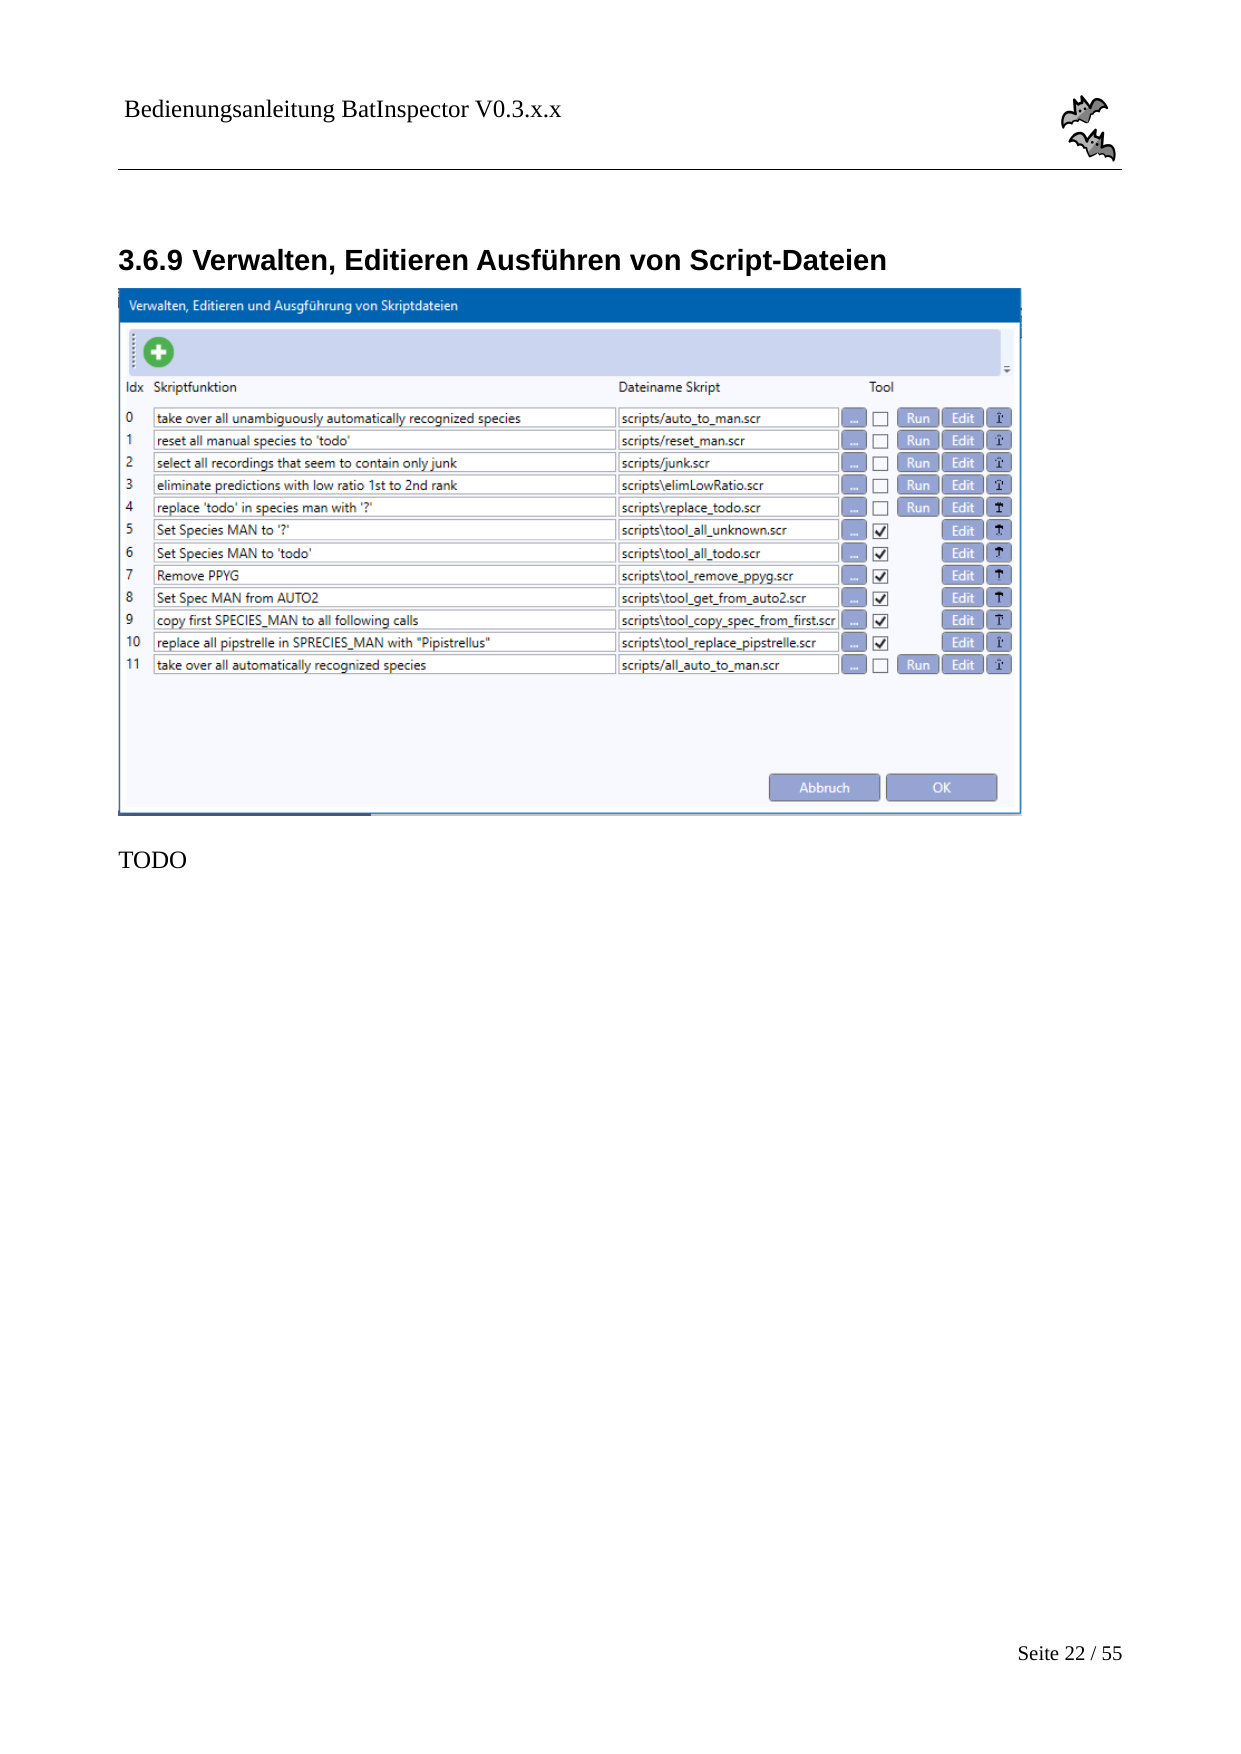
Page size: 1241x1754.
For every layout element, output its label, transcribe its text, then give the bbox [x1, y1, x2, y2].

picture [118, 288, 1022, 816]
subtitle Verwalten, Editieren Ausführen von Script-Dateien [118, 243, 1122, 276]
text TODO [118, 845, 1122, 873]
picture [1057, 95, 1120, 162]
